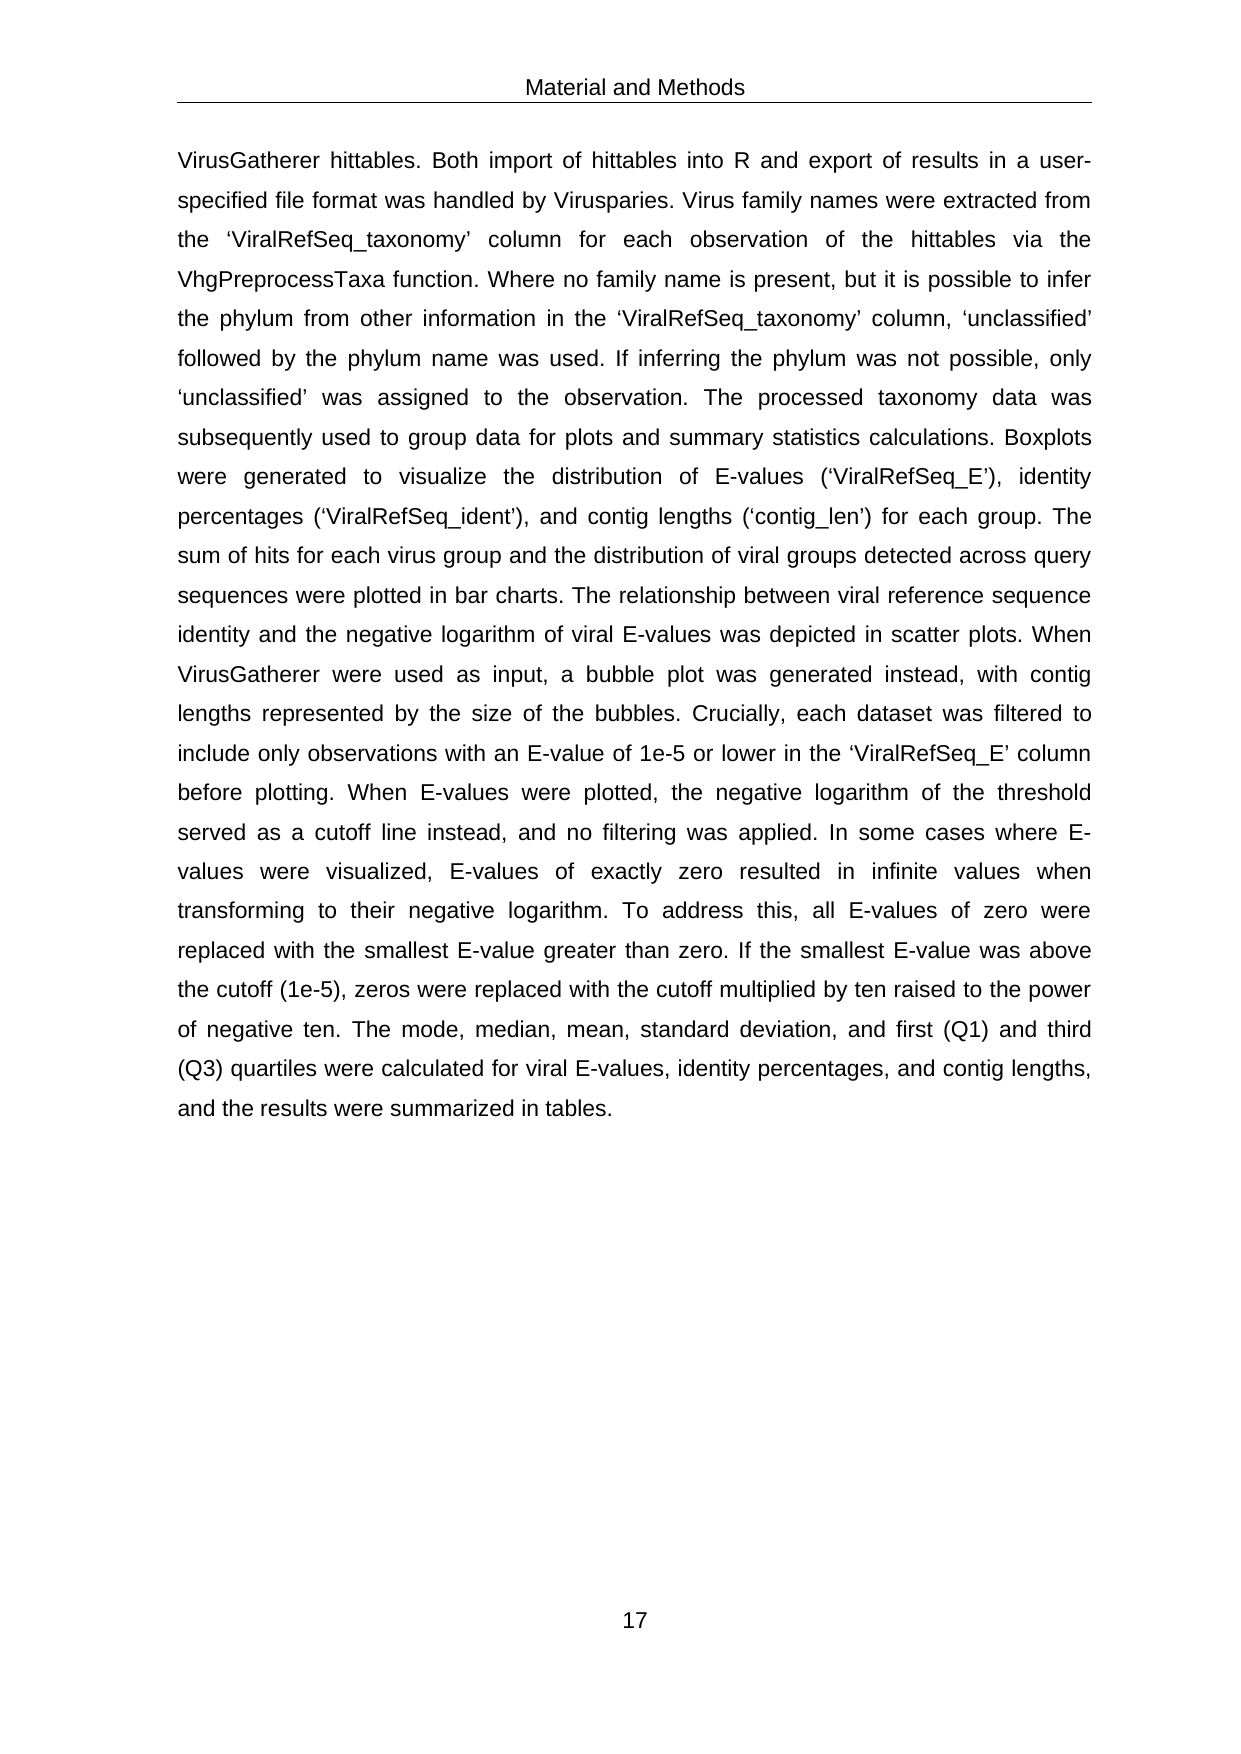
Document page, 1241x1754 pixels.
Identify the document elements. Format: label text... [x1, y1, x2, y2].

text VirusGatherer hittables. Both import of hittables into R and export of results in a user-specified file format was handled by Virusparies. Virus family names were extracted from the ‘ViralRefSeq_taxonomy’ column for each observation of the hittables via the VhgPreprocessTaxa function. Where no family name is present, but it is possible to infer the phylum from other information in the ‘ViralRefSeq_taxonomy’ column, ‘unclassified’ followed by the phylum name was used. If inferring the phylum was not possible, only ‘unclassified’ was assigned to the observation. The processed taxonomy data was subsequently used to group data for plots and summary statistics calculations. Boxplots were generated to visualize the distribution of E-values (‘ViralRefSeq_E’), identity percentages (‘ViralRefSeq_ident’), and contig lengths (‘contig_len’) for each group. The sum of hits for each virus group and the distribution of viral groups detected across query sequences were plotted in bar charts. The relationship between viral reference sequence identity and the negative logarithm of viral E-values was depicted in scatter plots. When VirusGatherer were used as input, a bubble plot was generated instead, with contig lengths represented by the size of the bubbles. Crucially, each dataset was filtered to include only observations with an E-value of 1e-5 or lower in the ‘ViralRefSeq_E’ column before plotting. When E-values were plotted, the negative logarithm of the threshold served as a cutoff line instead, and no filtering was applied. In some cases where E-values were visualized, E-values of exactly zero resulted in infinite values when transforming to their negative logarithm. To address this, all E-values of zero were replaced with the smallest E-value greater than zero. If the smallest E-value was above the cutoff (1e-5), zeros were replaced with the cutoff multiplied by ten raised to the power of negative ten. The mode, median, mean, standard deviation, and first (Q1) and third (Q3) quartiles were calculated for viral E-values, identity percentages, and contig lengths, and the results were summarized in tables. [177, 147, 1092, 1121]
